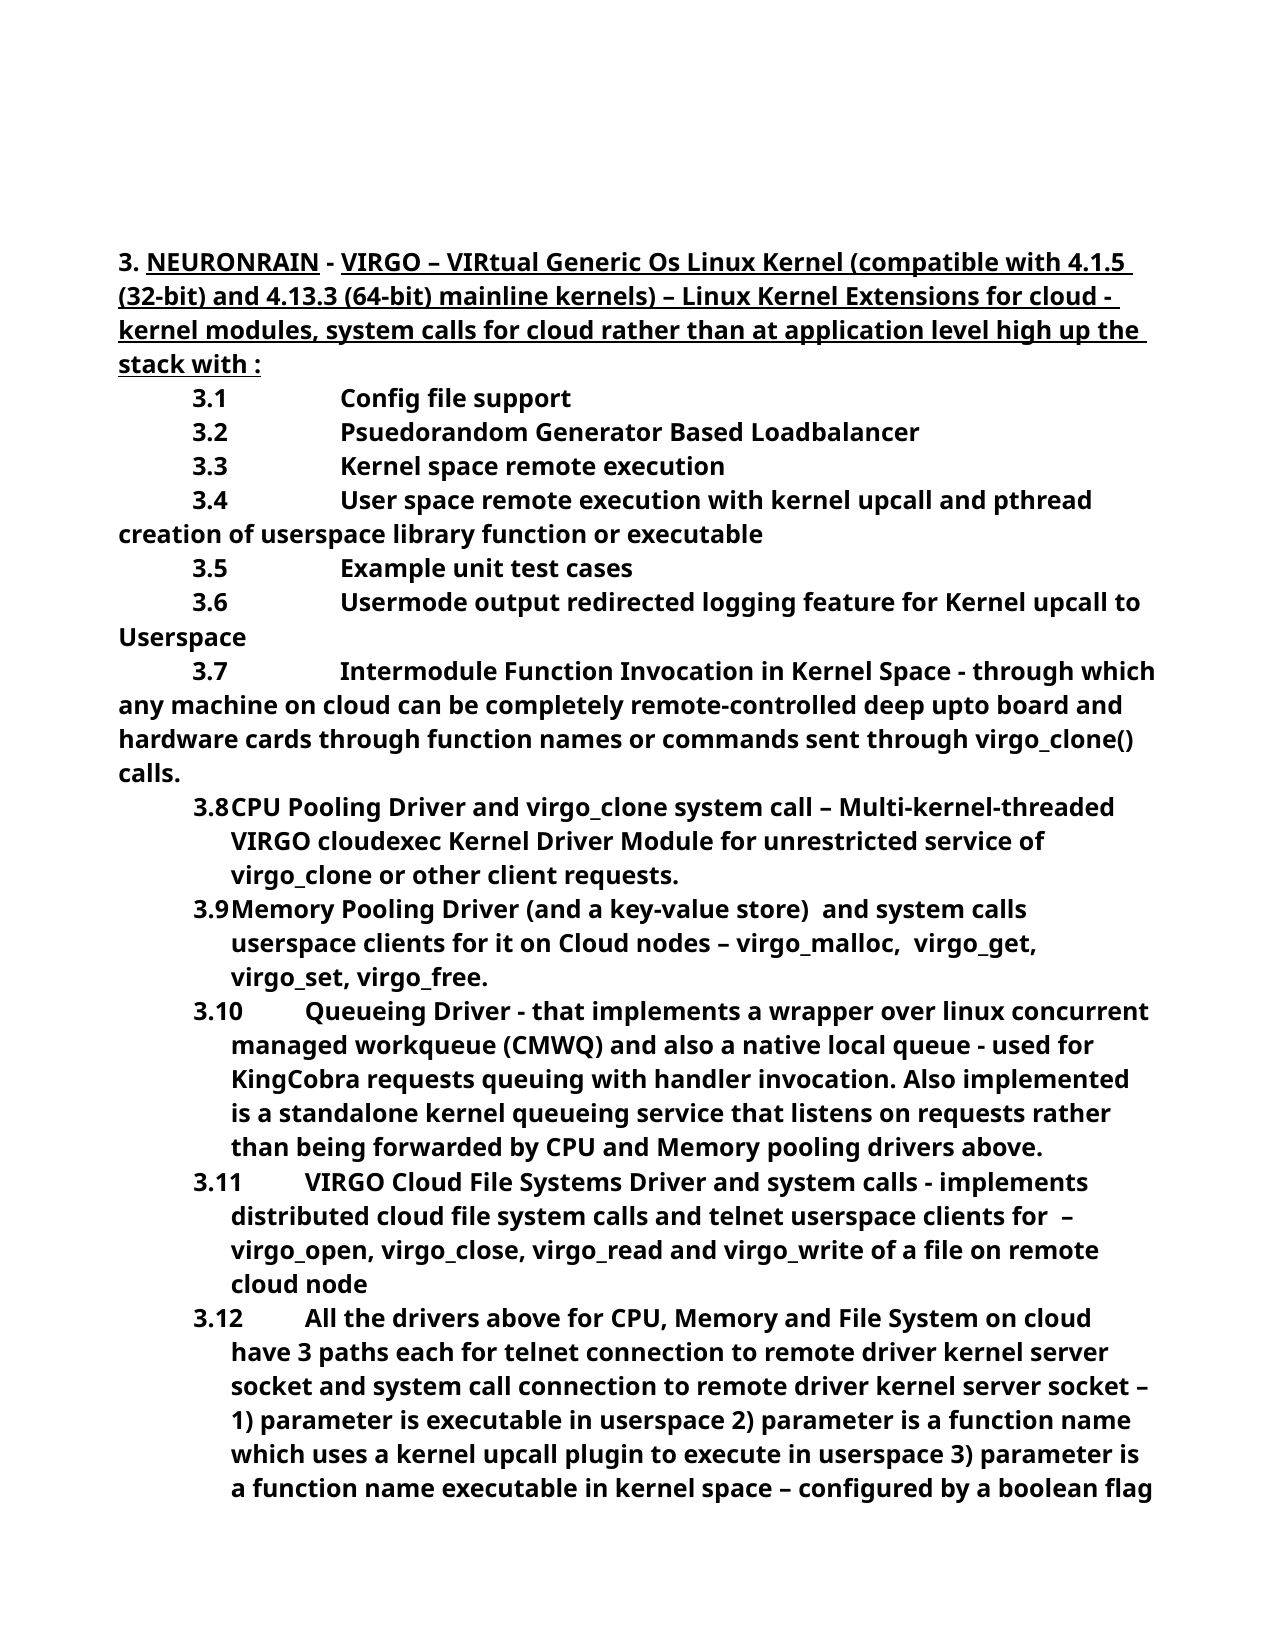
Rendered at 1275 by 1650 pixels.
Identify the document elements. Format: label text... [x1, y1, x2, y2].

list All the drivers above for CPU, Memory and File System on cloud have 3 paths each for telnet connection to remote driver kernel server socket and system call connection to remote driver kernel server socket – 1) parameter is executable in userspace 2) parameter is a function name which uses a kernel upcall plugin to execute in userspace 3) parameter is a function name executable in kernel space – configured by a boolean flag [193, 1300, 1157, 1505]
text 3.2 Psuedorandom Generator Based Loadbalancer [118, 415, 1157, 449]
text 3.5 Example unit test cases [118, 551, 1157, 585]
list VIRGO Cloud File Systems Driver and system calls - implements distributed cloud file system calls and telnet userspace clients for – virgo_open, virgo_close, virgo_read and virgo_write of a file on remote cloud node [193, 1164, 1157, 1300]
list CPU Pooling Driver and virgo_clone system call – Multi-kernel-threaded VIRGO cloudexec Kernel Driver Module for unrestricted service of virgo_clone or other client requests. [193, 789, 1157, 892]
text 3.7 Intermodule Function Invocation in Kernel Space - through which any machine on cloud can be completely remote-controlled deep upto board and hardware cards through function names or commands sent through virgo_clone() calls. [118, 653, 1157, 789]
text 3.1 Config file support [118, 381, 1157, 415]
list Memory Pooling Driver (and a key-value store) and system calls userspace clients for it on Cloud nodes – virgo_malloc, virgo_get, virgo_set, virgo_free. [193, 892, 1157, 994]
text 3.6 Usermode output redirected logging feature for Kernel upcall to Userspace [118, 585, 1157, 653]
list Queueing Driver - that implements a wrapper over linux concurrent managed workqueue (CMWQ) and also a native local queue - used for KingCobra requests queuing with handler invocation. Also implemented is a standalone kernel queueing service that listens on requests rather than being forwarded by CPU and Memory pooling drivers above. [193, 994, 1157, 1164]
text 3.4 User space remote execution with kernel upcall and pthread creation of userspace library function or executable [118, 483, 1157, 551]
text 3. NEURONRAIN - VIRGO – VIRtual Generic Os Linux Kernel (compatible with 4.1.5 (32-bit) and 4.13.3 (64-bit) mainline kernels) – Linux Kernel Extensions for cloud - kernel modules, system calls for cloud rather than at application level high up the stack with : [118, 244, 1157, 381]
text 3.3 Kernel space remote execution [118, 449, 1157, 483]
